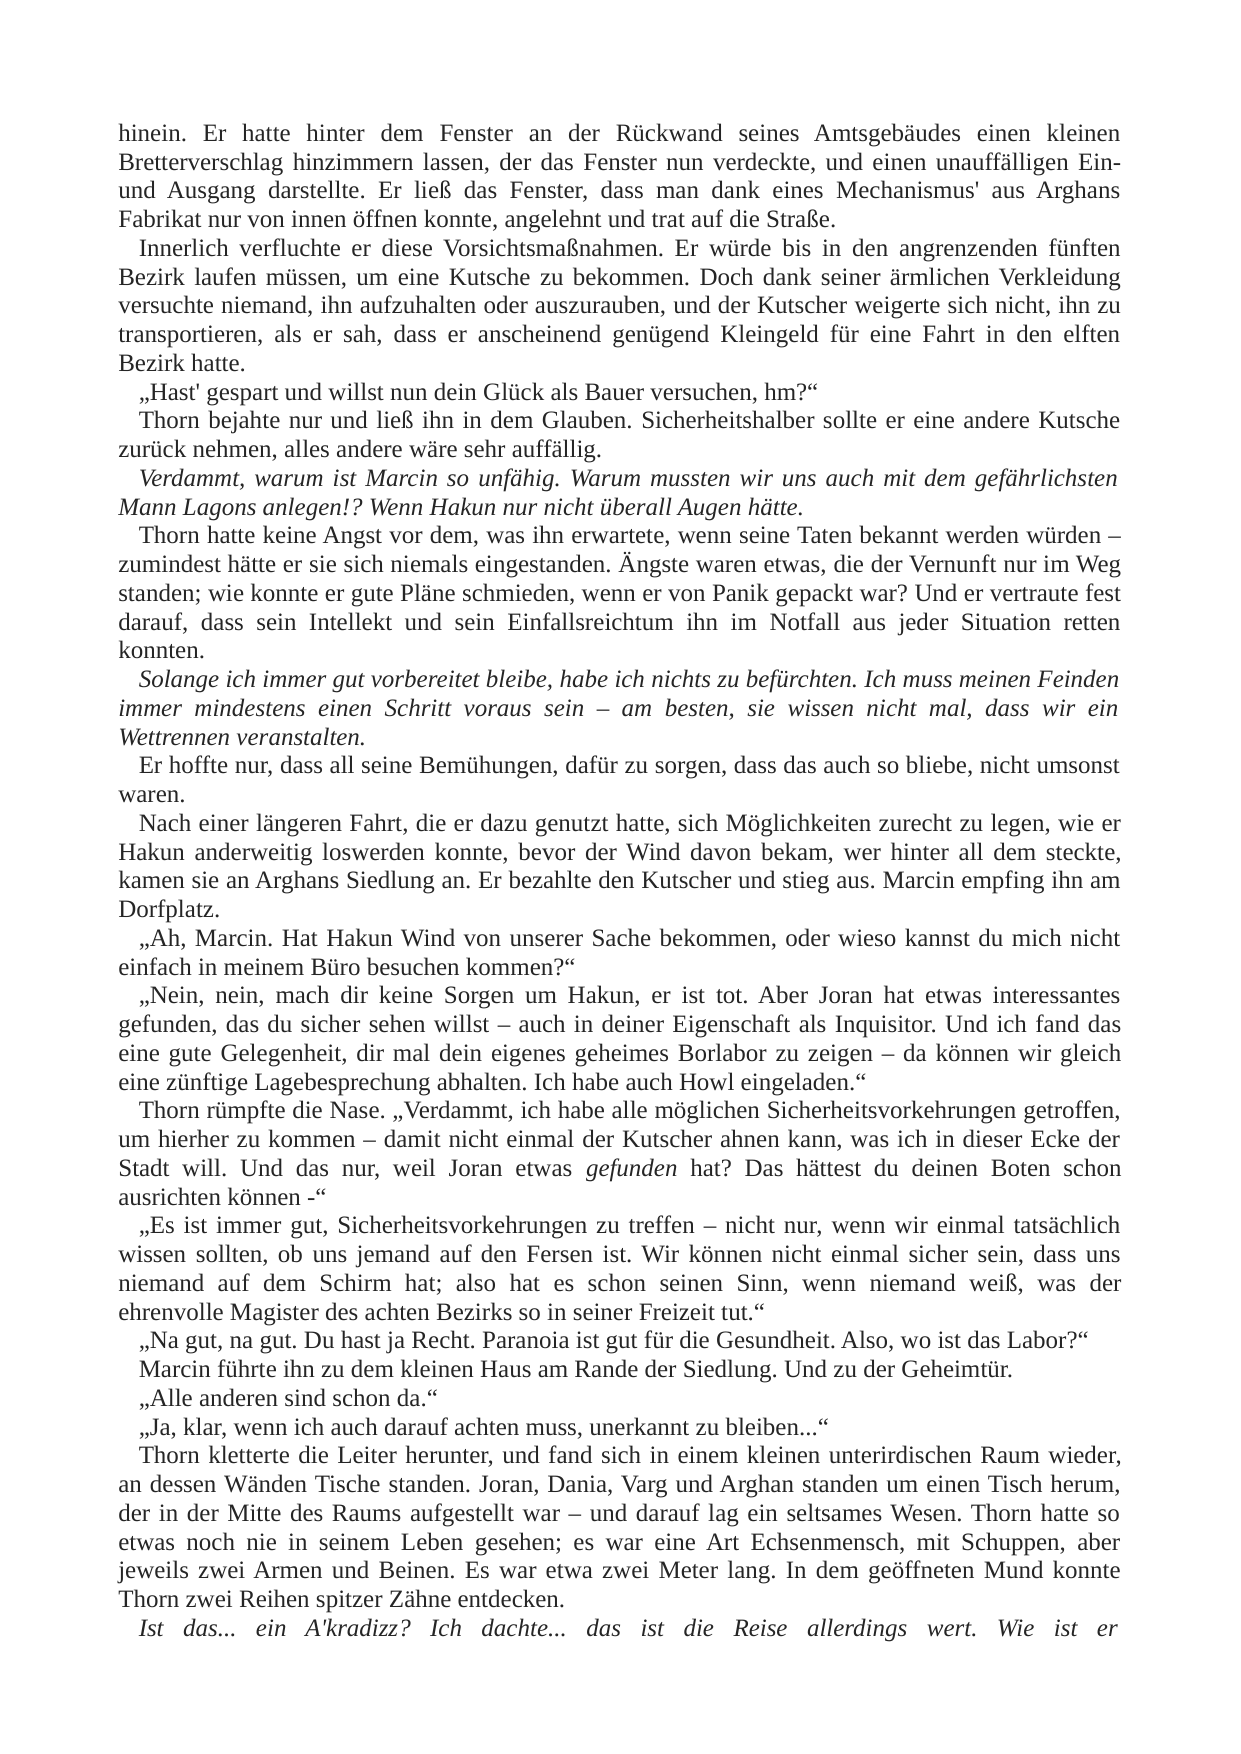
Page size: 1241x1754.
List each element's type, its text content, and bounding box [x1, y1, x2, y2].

text Verdammt, warum ist Marcin so unfähig. Warum mussten wir uns auch mit dem gefährlichsten Mann Lagons anlegen!? Wenn Hakun nur nicht überall Augen hätte. [118, 463, 1122, 521]
text Thorn hatte keine Angst vor dem, was ihn erwartete, wenn seine Taten bekannt werden würden – zumindest hätte er sie sich niemals eingestanden. Ängste waren etwas, die der Vernunft nur im Weg standen; wie konnte er gute Pläne schmieden, wenn er von Panik gepackt war? Und er vertraute fest darauf, dass sein Intellekt und sein Einfallsreichtum ihn im Notfall aus jeder Situation retten konnten. [118, 521, 1122, 664]
text „Hast' gespart und willst nun dein Glück als Bauer versuchen, hm?“ [118, 377, 1122, 406]
text hinein. Er hatte hinter dem Fenster an der Rückwand seines Amtsgebäudes einen kleinen Bretterverschlag hinzimmern lassen, der das Fenster nun verdeckte, und einen unauffälligen Ein- und Ausgang darstellte. Er ließ das Fenster, dass man dank eines Mechanismus' aus Arghans Fabrikat nur von innen öffnen konnte, angelehnt und trat auf die Straße. [118, 118, 1122, 233]
text Nach einer längeren Fahrt, die er dazu genutzt hatte, sich Möglichkeiten zurecht zu legen, wie er Hakun anderweitig loswerden konnte, bevor der Wind davon bekam, wer hinter all dem steckte, kamen sie an Arghans Siedlung an. Er bezahlte den Kutscher und stieg aus. Marcin empfing ihn am Dorfplatz. [118, 808, 1122, 923]
text „Ah, Marcin. Hat Hakun Wind von unserer Sache bekommen, oder wieso kannst du mich nicht einfach in meinem Büro besuchen kommen?“ [118, 923, 1122, 981]
text „Es ist immer gut, Sicherheitsvorkehrungen zu treffen – nicht nur, wenn wir einmal tatsächlich wissen sollten, ob uns jemand auf den Fersen ist. Wir können nicht einmal sicher sein, dass uns niemand auf dem Schirm hat; also hat es schon seinen Sinn, wenn niemand weiß, was der ehrenvolle Magister des achten Bezirks so in seiner Freizeit tut.“ [118, 1211, 1122, 1326]
text Thorn bejahte nur und ließ ihn in dem Glauben. Sicherheitshalber sollte er eine andere Kutsche zurück nehmen, alles andere wäre sehr auffällig. [118, 406, 1122, 463]
text Marcin führte ihn zu dem kleinen Haus am Rande der Siedlung. Und zu der Geheimtür. [118, 1354, 1122, 1383]
text „Na gut, na gut. Du hast ja Recht. Paranoia ist gut für die Gesundheit. Also, wo ist das Labor?“ [118, 1326, 1122, 1354]
text Innerlich verfluchte er diese Vorsichtsmaßnahmen. Er würde bis in den angrenzenden fünften Bezirk laufen müssen, um eine Kutsche zu bekommen. Doch dank seiner ärmlichen Verkleidung versuchte niemand, ihn aufzuhalten oder auszurauben, und der Kutscher weigerte sich nicht, ihn zu transportieren, als er sah, dass er anscheinend genügend Kleingeld für eine Fahrt in den elften Bezirk hatte. [118, 233, 1122, 377]
text „Ja, klar, wenn ich auch darauf achten muss, unerkannt zu bleiben...“ [118, 1412, 1122, 1441]
text „Alle anderen sind schon da.“ [118, 1383, 1122, 1412]
text Er hoffte nur, dass all seine Bemühungen, dafür zu sorgen, dass das auch so bliebe, nicht umsonst waren. [118, 751, 1122, 808]
text „Nein, nein, mach dir keine Sorgen um Hakun, er ist tot. Aber Joran hat etwas interessantes gefunden, das du sicher sehen willst – auch in deiner Eigenschaft als Inquisitor. Und ich fand das eine gute Gelegenheit, dir mal dein eigenes geheimes Borlabor zu zeigen – da können wir gleich eine zünftige Lagebesprechung abhalten. Ich habe auch Howl eingeladen.“ [118, 981, 1122, 1096]
text Solange ich immer gut vorbereitet bleibe, habe ich nichts zu befürchten. Ich muss meinen Feinden immer mindestens einen Schritt voraus sein – am besten, sie wissen nicht mal, dass wir ein Wettrennen veranstalten. [118, 664, 1122, 751]
text Thorn rümpfte die Nase. „Verdammt, ich habe alle möglichen Sicherheitsvorkehrungen getroffen, um hierher zu kommen – damit nicht einmal der Kutscher ahnen kann, was ich in dieser Ecke der Stadt will. Und das nur, weil Joran etwas gefunden hat? Das hättest du deinen Boten schon ausrichten können -“ [118, 1096, 1122, 1211]
text Thorn kletterte die Leiter herunter, und fand sich in einem kleinen unterirdischen Raum wieder, an dessen Wänden Tische standen. Joran, Dania, Varg und Arghan standen um einen Tisch herum, der in der Mitte des Raums aufgestellt war – und darauf lag ein seltsames Wesen. Thorn hatte so etwas noch nie in seinem Leben gesehen; es war eine Art Echsenmensch, mit Schuppen, aber jeweils zwei Armen und Beinen. Es war etwa zwei Meter lang. In dem geöffneten Mund konnte Thorn zwei Reihen spitzer Zähne entdecken. [118, 1441, 1122, 1613]
text Ist das... ein A'kradizz? Ich dachte... das ist die Reise allerdings wert. Wie ist er [118, 1613, 1122, 1642]
